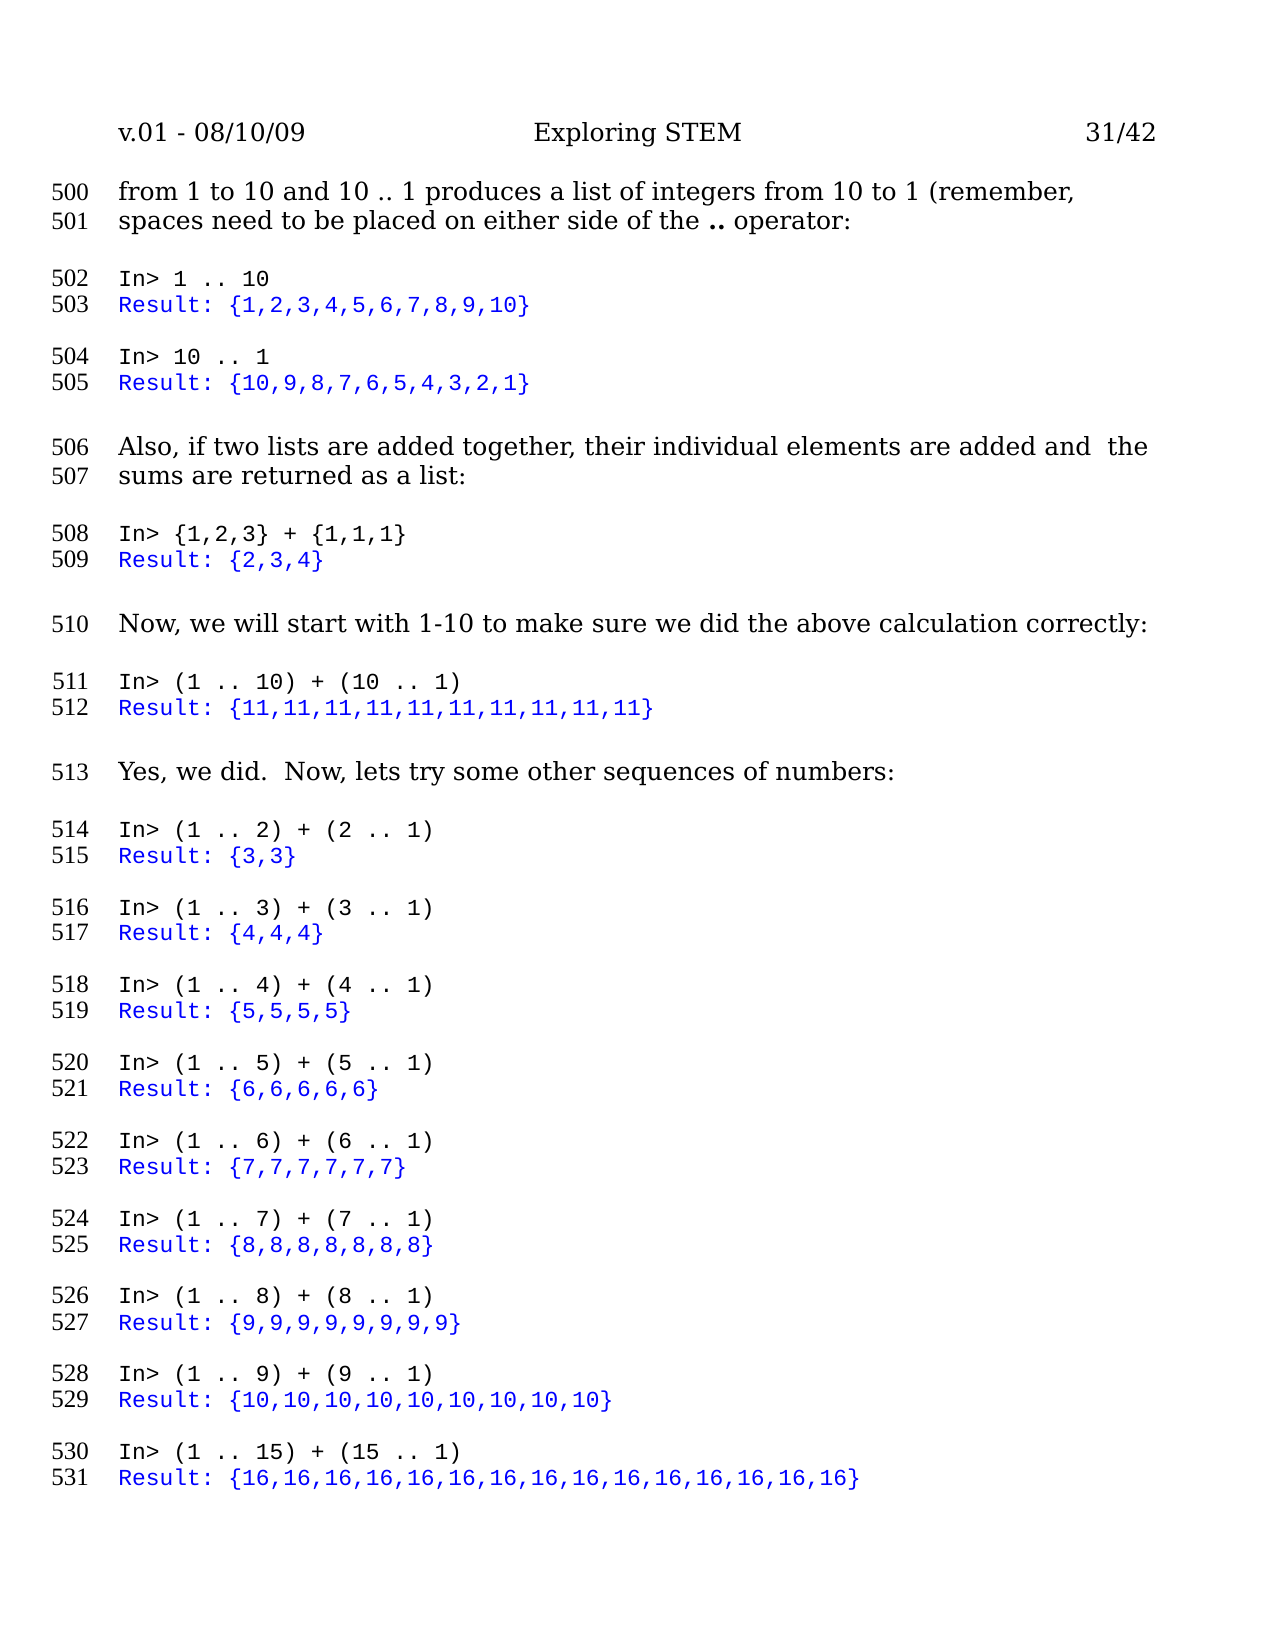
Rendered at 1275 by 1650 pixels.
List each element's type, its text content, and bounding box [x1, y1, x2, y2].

text Result: {11,11,11,11,11,11,11,11,11,11} [118, 696, 1157, 722]
text In> (1 .. 3) + (3 .. 1) [118, 896, 1157, 922]
text In> (1 .. 8) + (8 .. 1) [118, 1285, 1157, 1311]
text Result: {16,16,16,16,16,16,16,16,16,16,16,16,16,16,16} [118, 1466, 1157, 1492]
text In> 10 .. 1 [118, 345, 1157, 371]
text In> (1 .. 6) + (6 .. 1) [118, 1129, 1157, 1155]
text In> (1 .. 10) + (10 .. 1) [118, 670, 1157, 696]
text In> (1 .. 9) + (9 .. 1) [118, 1363, 1157, 1389]
text Result: {6,6,6,6,6} [118, 1077, 1157, 1103]
text Result: {8,8,8,8,8,8,8} [118, 1233, 1157, 1259]
text In> (1 .. 15) + (15 .. 1) [118, 1441, 1157, 1466]
text In> {1,2,3} + {1,1,1} [118, 522, 1157, 548]
text Result: {3,3} [118, 844, 1157, 870]
text Result: {7,7,7,7,7,7} [118, 1155, 1157, 1181]
text Result: {5,5,5,5} [118, 999, 1157, 1026]
text In> (1 .. 2) + (2 .. 1) [118, 818, 1157, 844]
text In> 1 .. 10 [118, 267, 1157, 293]
text In> (1 .. 7) + (7 .. 1) [118, 1207, 1157, 1233]
text Result: {10,9,8,7,6,5,4,3,2,1} [118, 371, 1157, 397]
text Result: {1,2,3,4,5,6,7,8,9,10} [118, 293, 1157, 319]
text Now, we will start with 1-10 to make sure we did the above calculation correctly: [118, 609, 1157, 638]
text from 1 to 10 and 10 .. 1 produces a list of integers from 10 to 1 (remember, spaces need to be placed on either side of the .. operator: [118, 177, 1157, 235]
text Result: {2,3,4} [118, 548, 1157, 574]
text In> (1 .. 4) + (4 .. 1) [118, 974, 1157, 999]
text Yes, we did. Now, lets try some other sequences of numbers: [118, 757, 1157, 786]
text Result: {9,9,9,9,9,9,9,9} [118, 1311, 1157, 1337]
text Result: {4,4,4} [118, 922, 1157, 948]
text Also, if two lists are added together, their individual elements are added and the sums are returned as a list: [118, 432, 1157, 490]
text In> (1 .. 5) + (5 .. 1) [118, 1051, 1157, 1077]
text Result: {10,10,10,10,10,10,10,10,10} [118, 1389, 1157, 1414]
